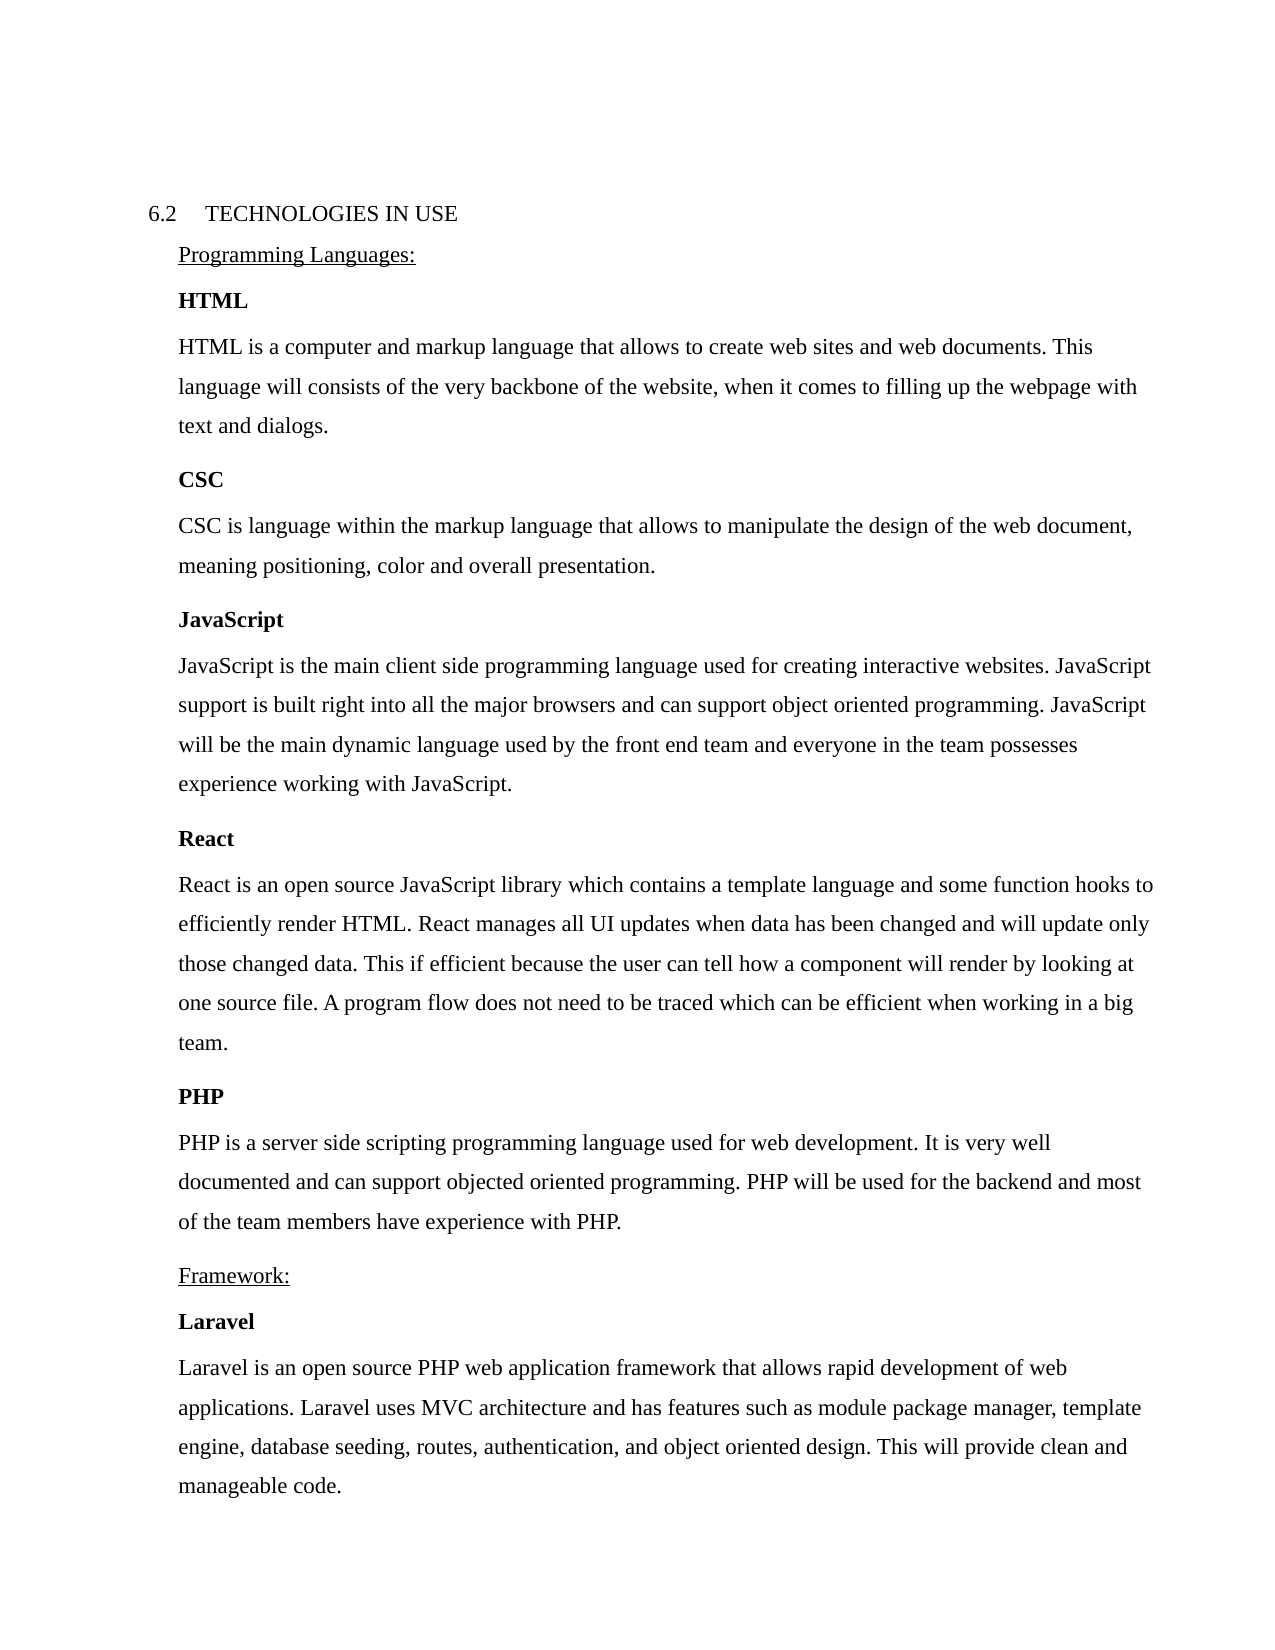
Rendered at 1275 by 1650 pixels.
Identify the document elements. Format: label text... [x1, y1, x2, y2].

text React is an open source JavaScript library which contains a template language and some function hooks to efficiently render HTML. React manages all UI updates when data has been changed and will update only those changed data. This if efficient because the user can tell how a component will render by looking at one source file. A program flow does not need to be traced which can be efficient when working in a big team. [178, 871, 1157, 1055]
text JavaScript is the main client side programming language used for creating interactive websites. JavaScript support is built right into all the major browsers and can support object oriented programming. JavaScript will be the main dynamic language used by the front end team and everyone in the team possesses experience working with JavaScript. [178, 652, 1157, 797]
text HTML [178, 287, 1157, 313]
text Framework: [178, 1262, 1157, 1288]
text React [178, 824, 1157, 851]
text PHP [178, 1083, 1157, 1109]
text HTML is a computer and markup language that allows to create web sites and web documents. This language will consists of the very backbone of the website, when it comes to filling up the webpage with text and dialogs. [178, 333, 1157, 438]
text JavaScript [178, 606, 1157, 632]
text PHP is a server side scripting programming language used for web development. It is very well documented and can support objected oriented programming. PHP will be used for the backend and most of the team members have experience with PHP. [178, 1129, 1157, 1234]
text 6.2 TECHNOLOGIES IN USE [148, 200, 1157, 226]
text Laravel [178, 1308, 1157, 1334]
text CSC [178, 466, 1157, 493]
text Programming Languages: [178, 241, 1157, 267]
text CSC is language within the markup language that allows to manipulate the design of the web document, meaning positioning, color and overall presentation. [178, 512, 1157, 578]
text Laravel is an open source PHP web application framework that allows rapid development of web applications. Laravel uses MVC architecture and has features such as module package manager, template engine, database seeding, routes, authentication, and object oriented design. This will provide clean and manageable code. [178, 1354, 1157, 1499]
